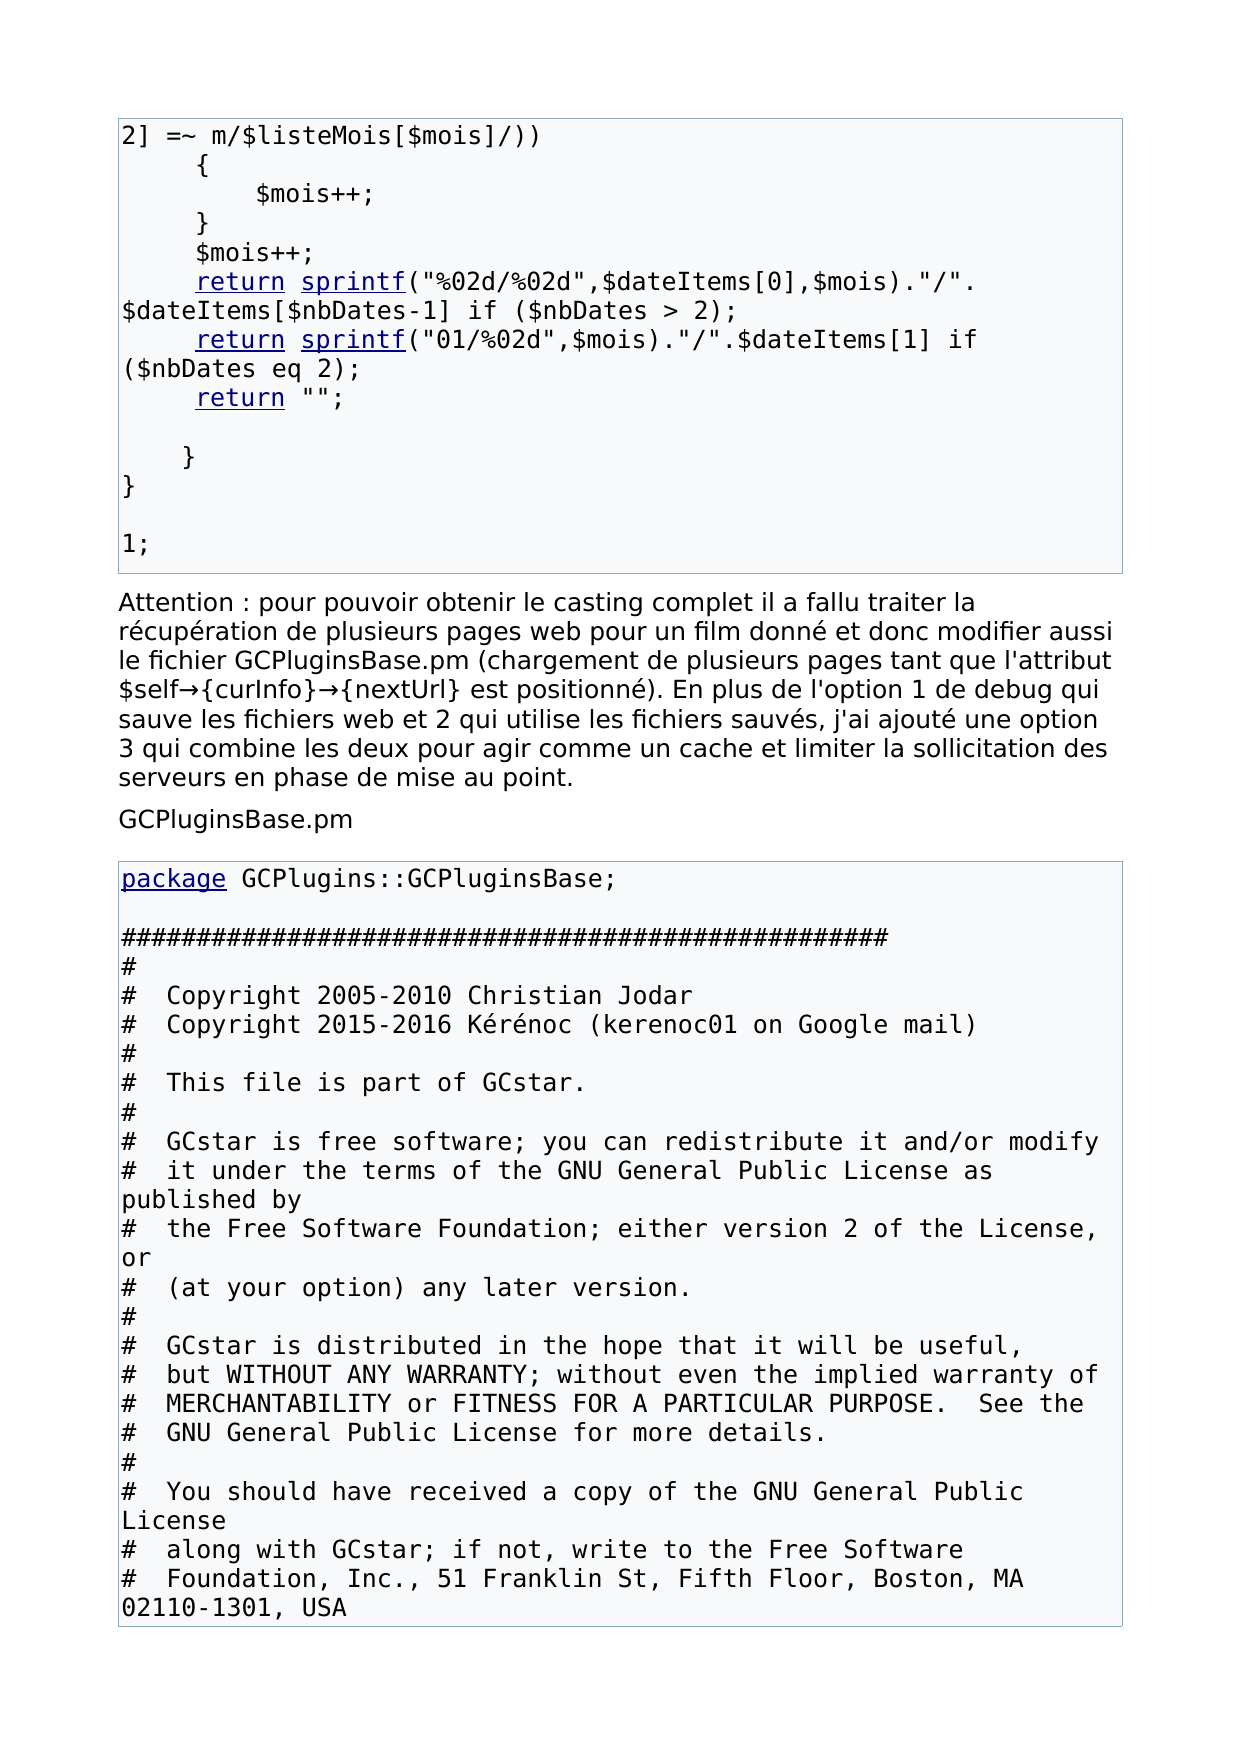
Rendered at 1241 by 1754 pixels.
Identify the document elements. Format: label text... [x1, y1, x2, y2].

text GCPluginsBase.pm [118, 805, 1122, 834]
table_header package GCPlugins::GCPluginsBase; ################################################### # # Copyright 2005-2010 Christian Jodar # Copyright 2015-2016 Kérénoc (kerenoc01 on Google mail) # # This file is part of GCstar. # # GCstar is free software; you can redistribute it and/or modify # it under the terms of the GNU General Public License as published by # the Free Software Foundation; either version 2 of the License, or # (at your option) any later version. # # GCstar is distributed in the hope that it will be useful, # but WITHOUT ANY WARRANTY; without even the implied warranty of # MERCHANTABILITY or FITNESS FOR A PARTICULAR PURPOSE. See the # GNU General Public License for more details. # # You should have received a copy of the GNU General Public License # along with GCstar; if not, write to the Free Software # Foundation, Inc., 51 Franklin St, Fifth Floor, Boston, MA 02110-1301, USA [119, 862, 1122, 1626]
text Attention : pour pouvoir obtenir le casting complet il a fallu traiter la récupération de plusieurs pages web pour un film donné et donc modifier aussi le fichier GCPluginsBase.pm (chargement de plusieurs pages tant que l'attribut $self→{curInfo}→{nextUrl} est positionné). En plus de l'option 1 de debug qui sauve les fichiers web et 2 qui utilise les fichiers sauvés, j'ai ajouté une option 3 qui combine les deux pour agir comme un cache et limiter la sollicitation des serveurs en phase de mise au point. [118, 588, 1122, 792]
table_header 2] =~ m/$listeMois[$mois]/)) { $mois++; } $mois++; return sprintf("%02d/%02d",$dateItems[0],$mois)."/".$dateItems[$nbDates-1] if ($nbDates > 2); return sprintf("01/%02d",$mois)."/".$dateItems[1] if ($nbDates eq 2); return ""; } } 1; [119, 119, 1122, 573]
